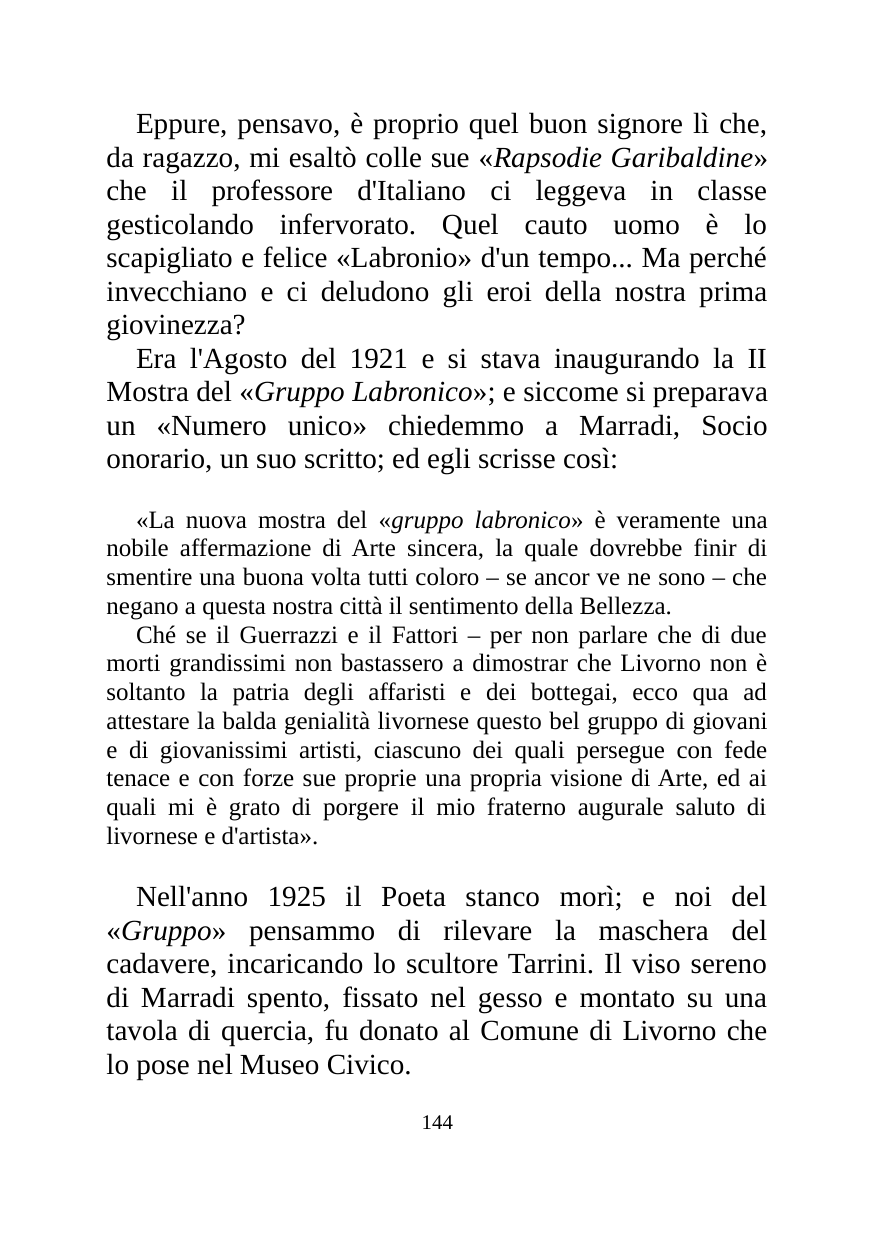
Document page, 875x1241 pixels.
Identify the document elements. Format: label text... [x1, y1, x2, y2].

text Nell'anno 1925 il Poeta stanco morì; e noi del «Gruppo» pensammo di rilevare la maschera del cadavere, incaricando lo scultore Tarrini. Il viso sereno di Marradi spento, fissato nel gesso e montato su una tavola di quercia, fu donato al Comune di Livorno che lo pose nel Museo Civico. [106, 879, 768, 1080]
text «La nuova mostra del «gruppo labronico» è veramente una nobile affermazione di Arte sincera, la quale dovrebbe finir di smentire una buona volta tutti coloro – se ancor ve ne sono – che negano a questa nostra città il sentimento della Bellezza. [106, 505, 768, 620]
text Era l'Agosto del 1921 e si stava inaugurando la II Mostra del «Gruppo Labronico»; e siccome si preparava un «Numero unico» chiedemmo a Marradi, Socio onorario, un suo scritto; ed egli scrisse così: [106, 341, 768, 475]
text Eppure, pensavo, è proprio quel buon signore lì che, da ragazzo, mi esaltò colle sue «Rapsodie Garibaldine» che il professore d'Italiano ci leggeva in classe gesticolando infervorato. Quel cauto uomo è lo scapigliato e felice «Labronio» d'un tempo... Ma perché invecchiano e ci deludono gli eroi della nostra prima giovinezza? [106, 106, 768, 341]
text Ché se il Guerrazzi e il Fattori – per non parlare che di due morti grandissimi non bastassero a dimostrar che Livorno non è soltanto la patria degli affaristi e dei bottegai, ecco qua ad attestare la balda genialità livornese questo bel gruppo di giovani e di giovanissimi artisti, ciascuno dei quali persegue con fede tenace e con forze sue proprie una propria visione di Arte, ed ai quali mi è grato di porgere il mio fraterno augurale saluto di livornese e d'artista». [106, 620, 768, 850]
